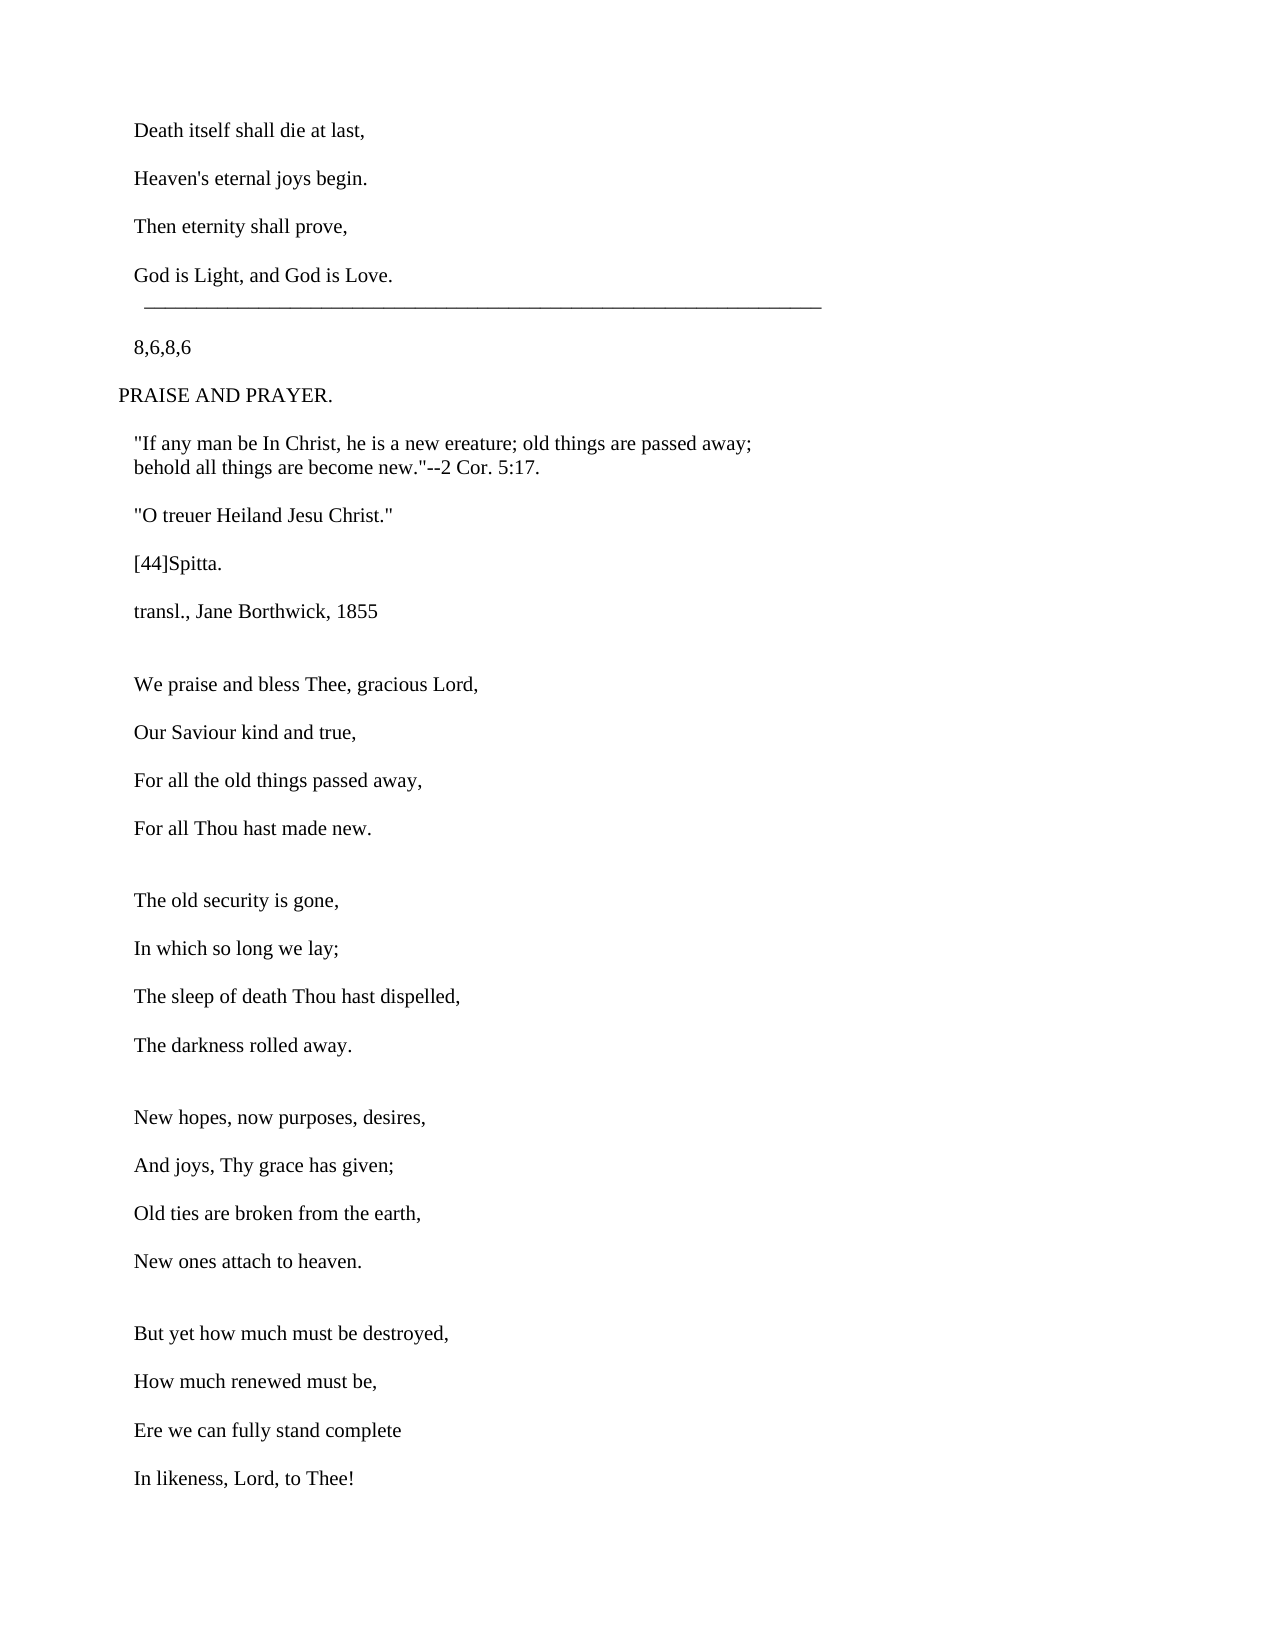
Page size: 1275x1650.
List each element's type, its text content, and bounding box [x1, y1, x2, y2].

text But yet how much must be destroyed, [118, 1321, 1157, 1345]
text The darkness rolled away. [118, 1032, 1157, 1057]
text _________________________________________________________________ [118, 287, 1157, 311]
text In which so long we lay; [118, 936, 1157, 960]
text New hopes, now purposes, desires, [118, 1105, 1157, 1129]
text And joys, Thy grace has given; [118, 1153, 1157, 1177]
text God is Light, and God is Love. [118, 262, 1157, 287]
text Death itself shall die at last, [118, 118, 1157, 142]
text Our Saviour kind and true, [118, 720, 1157, 744]
text "If any man be In Christ, he is a new ereature; old things are passed away; [118, 431, 1157, 455]
text PRAISE AND PRAYER. [118, 383, 1157, 407]
text We praise and bless Thee, gracious Lord, [118, 672, 1157, 696]
text New ones attach to heaven. [118, 1249, 1157, 1273]
text The old security is gone, [118, 888, 1157, 912]
text 8,6,8,6 [118, 335, 1157, 359]
text Heaven's eternal joys begin. [118, 166, 1157, 190]
text How much renewed must be, [118, 1369, 1157, 1393]
text For all the old things passed away, [118, 768, 1157, 792]
text [44]Spitta. [118, 551, 1157, 575]
text "O treuer Heiland Jesu Christ." [118, 503, 1157, 527]
text Old ties are broken from the earth, [118, 1201, 1157, 1225]
text transl., Jane Borthwick, 1855 [118, 599, 1157, 623]
text The sleep of death Thou hast dispelled, [118, 984, 1157, 1008]
text Ere we can fully stand complete [118, 1417, 1157, 1442]
text Then eternity shall prove, [118, 214, 1157, 238]
text In likeness, Lord, to Thee! [118, 1466, 1157, 1490]
text For all Thou hast made new. [118, 816, 1157, 840]
text behold all things are become new."--2 Cor. 5:17. [118, 455, 1157, 479]
